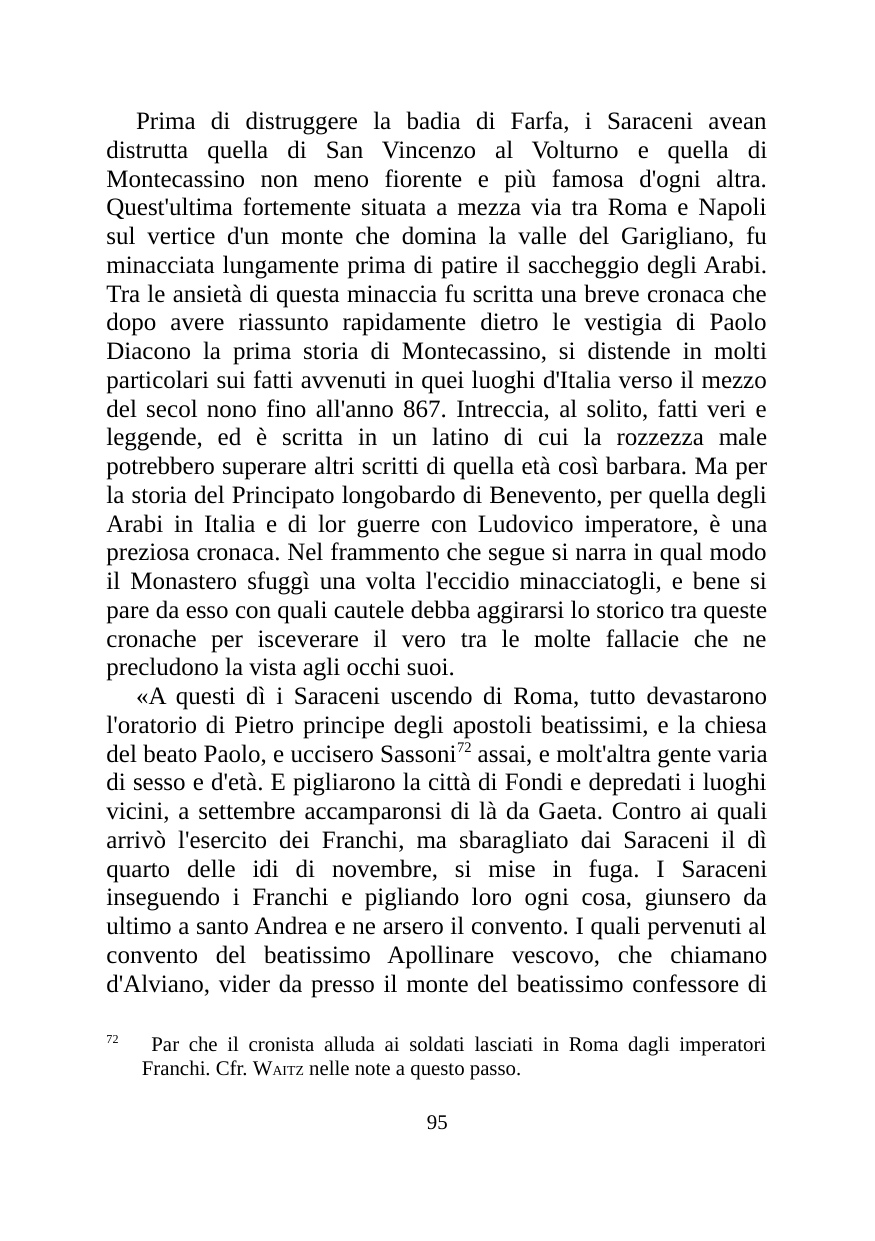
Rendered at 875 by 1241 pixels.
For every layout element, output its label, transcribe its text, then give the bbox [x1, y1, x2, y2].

text «A questi dì i Saraceni uscendo di Roma, tutto devastarono l'oratorio di Pietro principe degli apostoli beatissimi, e la chiesa del beato Paolo, e uccisero Sassoni assai, e molt'altra gente varia di sesso e d'età. E pigliarono la città di Fondi e depredati i luoghi vicini, a settembre accamparonsi di là da Gaeta. Contro ai quali arrivò l'esercito dei Franchi, ma sbaragliato dai Saraceni il dì quarto delle idi di novembre, si mise in fuga. I Saraceni inseguendo i Franchi e pigliando loro ogni cosa, giunsero da ultimo a santo Andrea e ne arsero il convento. I quali pervenuti al convento del beatissimo Apollinare vescovo, che chiamano d'Alviano, vider da presso il monte del beatissimo confessore di [106, 681, 768, 997]
text Prima di distruggere la badia di Farfa, i Saraceni avean distrutta quella di San Vincenzo al Volturno e quella di Montecassino non meno fiorente e più famosa d'ogni altra. Quest'ultima fortemente situata a mezza via tra Roma e Napoli sul vertice d'un monte che domina la valle del Garigliano, fu minacciata lungamente prima di patire il saccheggio degli Arabi. Tra le ansietà di questa minaccia fu scritta una breve cronaca che dopo avere riassunto rapidamente dietro le vestigia di Paolo Diacono la prima storia di Montecassino, si distende in molti particolari sui fatti avvenuti in quei luoghi d'Italia verso il mezzo del secol nono fino all'anno 867. Intreccia, al solito, fatti veri e leggende, ed è scritta in un latino di cui la rozzezza male potrebbero superare altri scritti di quella età così barbara. Ma per la storia del Principato longobardo di Benevento, per quella degli Arabi in Italia e di lor guerre con Ludovico imperatore, è una preziosa cronaca. Nel frammento che segue si narra in qual modo il Monastero sfuggì una volta l'eccidio minacciatogli, e bene si pare da esso con quali cautele debba aggirarsi lo storico tra queste cronache per isceverare il vero tra le molte fallacie che ne precludono la vista agli occhi suoi. [106, 106, 768, 681]
text Par che il cronista alluda ai soldati lasciati in Roma dagli imperatori Franchi. Cfr. Waitz nelle note a questo passo. [106, 1032, 768, 1080]
